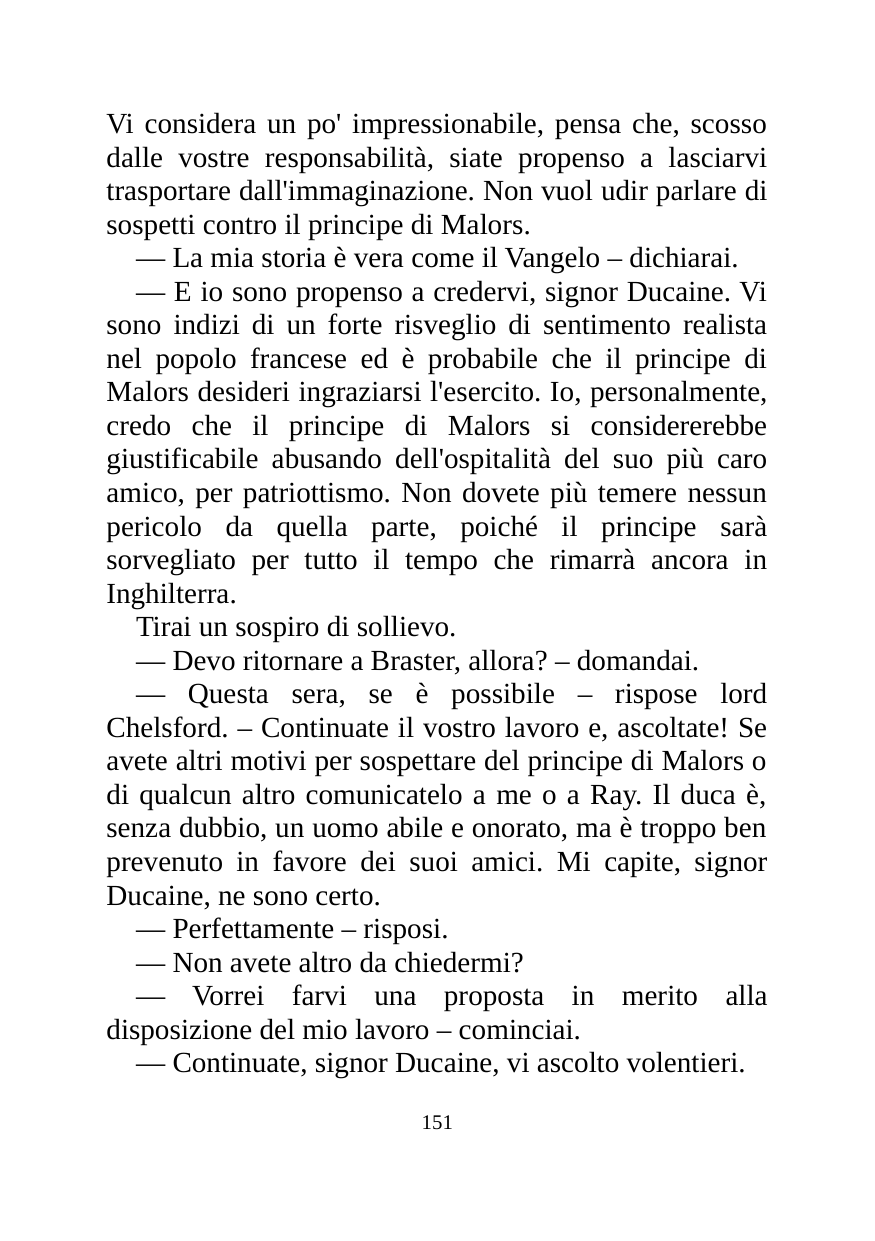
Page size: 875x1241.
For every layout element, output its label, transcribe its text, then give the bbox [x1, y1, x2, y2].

text — Questa sera, se è possibile – rispose lord Chelsford. – Continuate il vostro lavoro e, ascoltate! Se avete altri motivi per sospettare del principe di Malors o di qualcun altro comunicatelo a me o a Ray. Il duca è, senza dubbio, un uomo abile e onorato, ma è troppo ben prevenuto in favore dei suoi amici. Mi capite, signor Ducaine, ne sono certo. [106, 676, 768, 911]
text Tirai un sospiro di sollievo. [106, 609, 768, 643]
text — Devo ritornare a Braster, allora? – domandai. [106, 643, 768, 676]
text — Perfettamente – risposi. [106, 911, 768, 945]
text — Continuate, signor Ducaine, vi ascolto volentieri. [106, 1045, 768, 1079]
text — E io sono propenso a credervi, signor Ducaine. Vi sono indizi di un forte risveglio di sentimento realista nel popolo francese ed è probabile che il principe di Malors desideri ingraziarsi l'esercito. Io, personalmente, credo che il principe di Malors si considererebbe giustificabile abusando dell'ospitalità del suo più caro amico, per patriottismo. Non dovete più temere nessun pericolo da quella parte, poiché il principe sarà sorvegliato per tutto il tempo che rimarrà ancora in Inghilterra. [106, 274, 768, 609]
text — Non avete altro da chiedermi? [106, 945, 768, 978]
text — La mia storia è vera come il Vangelo – dichiarai. [106, 240, 768, 274]
text — Vorrei farvi una proposta in merito alla disposizione del mio lavoro – cominciai. [106, 978, 768, 1045]
text Vi considera un po' impressionabile, pensa che, scosso dalle vostre responsabilità, siate propenso a lasciarvi trasportare dall'immaginazione. Non vuol udir parlare di sospetti contro il principe di Malors. [106, 106, 768, 240]
